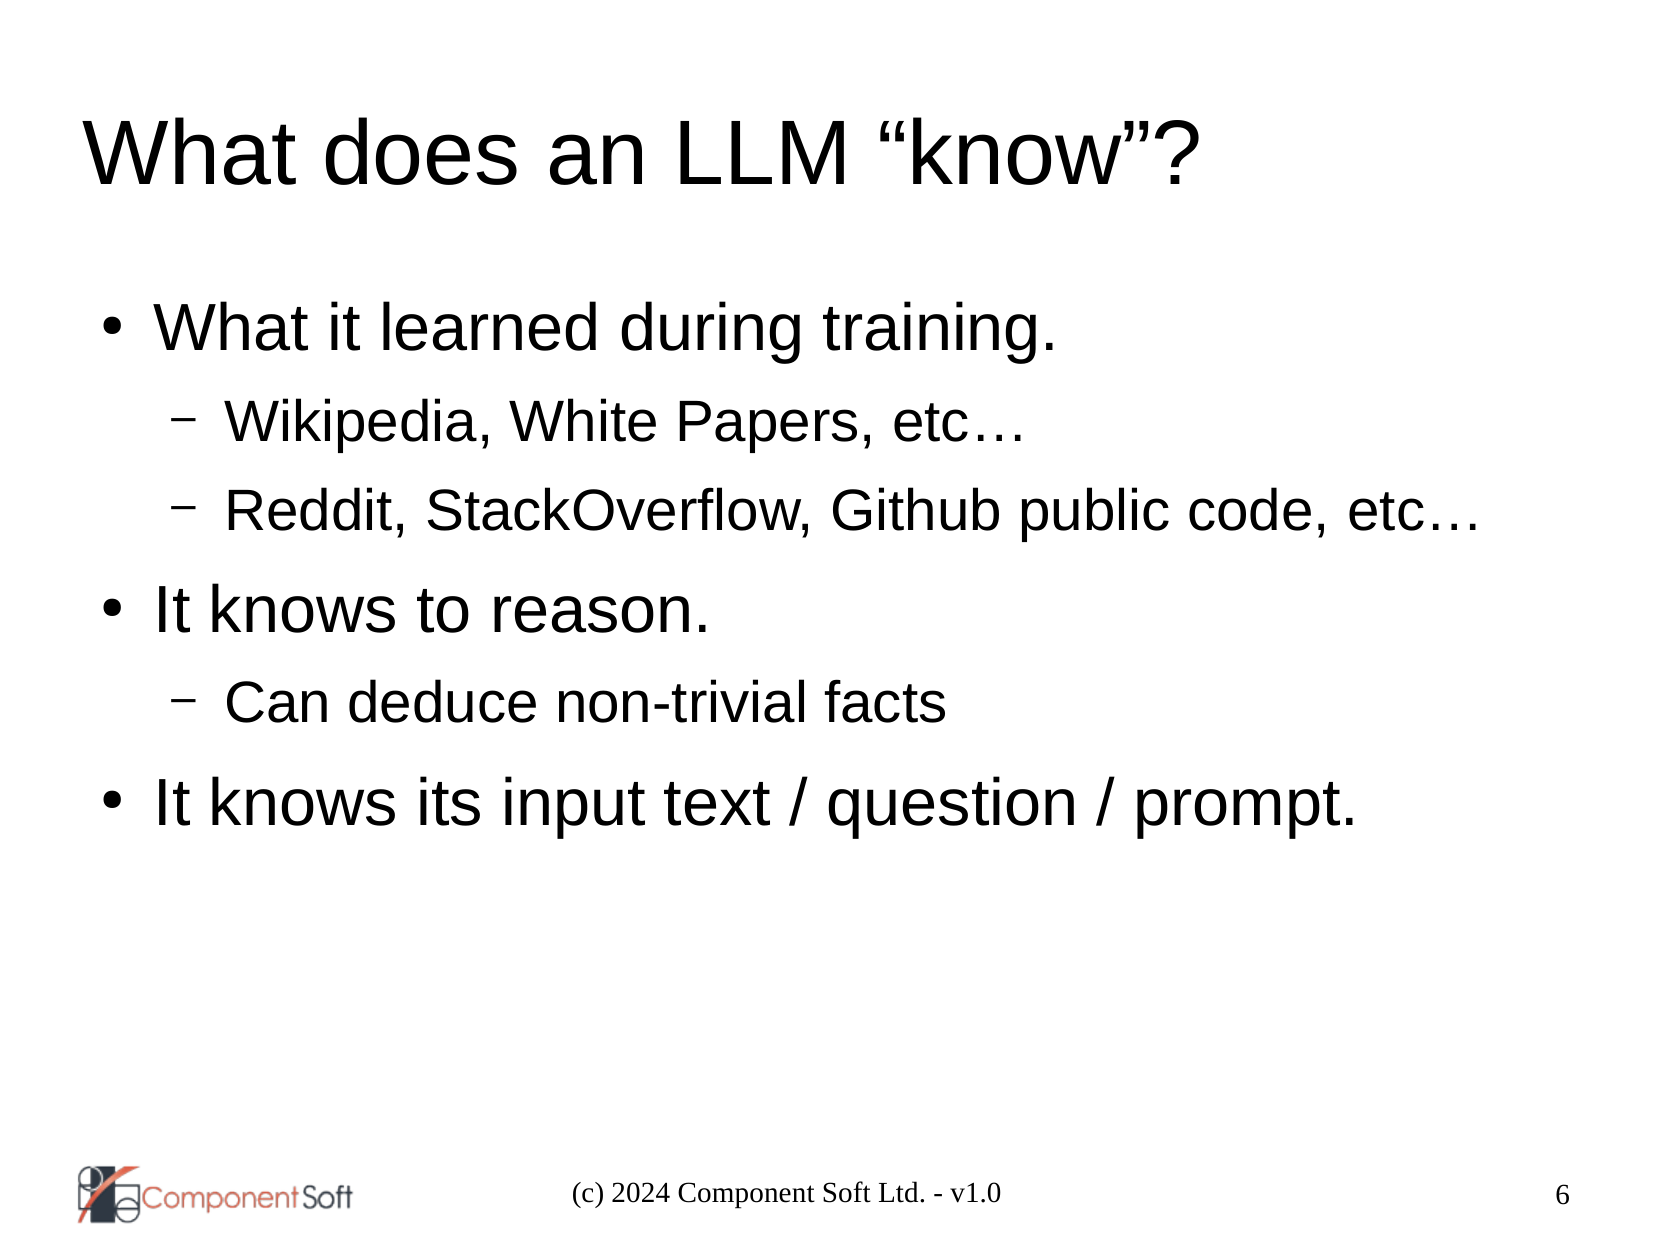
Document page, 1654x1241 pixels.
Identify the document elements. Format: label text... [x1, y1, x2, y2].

title What does an LLM “know”? [82, 49, 1571, 257]
list What it learned during training. Wikipedia, White Papers, etc… Reddit, StackOverflow, Github public code, etc… It knows to reason. Can deduce non-trivial facts It knows its input text / question / prompt. [82, 290, 1571, 1010]
picture [75, 1162, 357, 1227]
